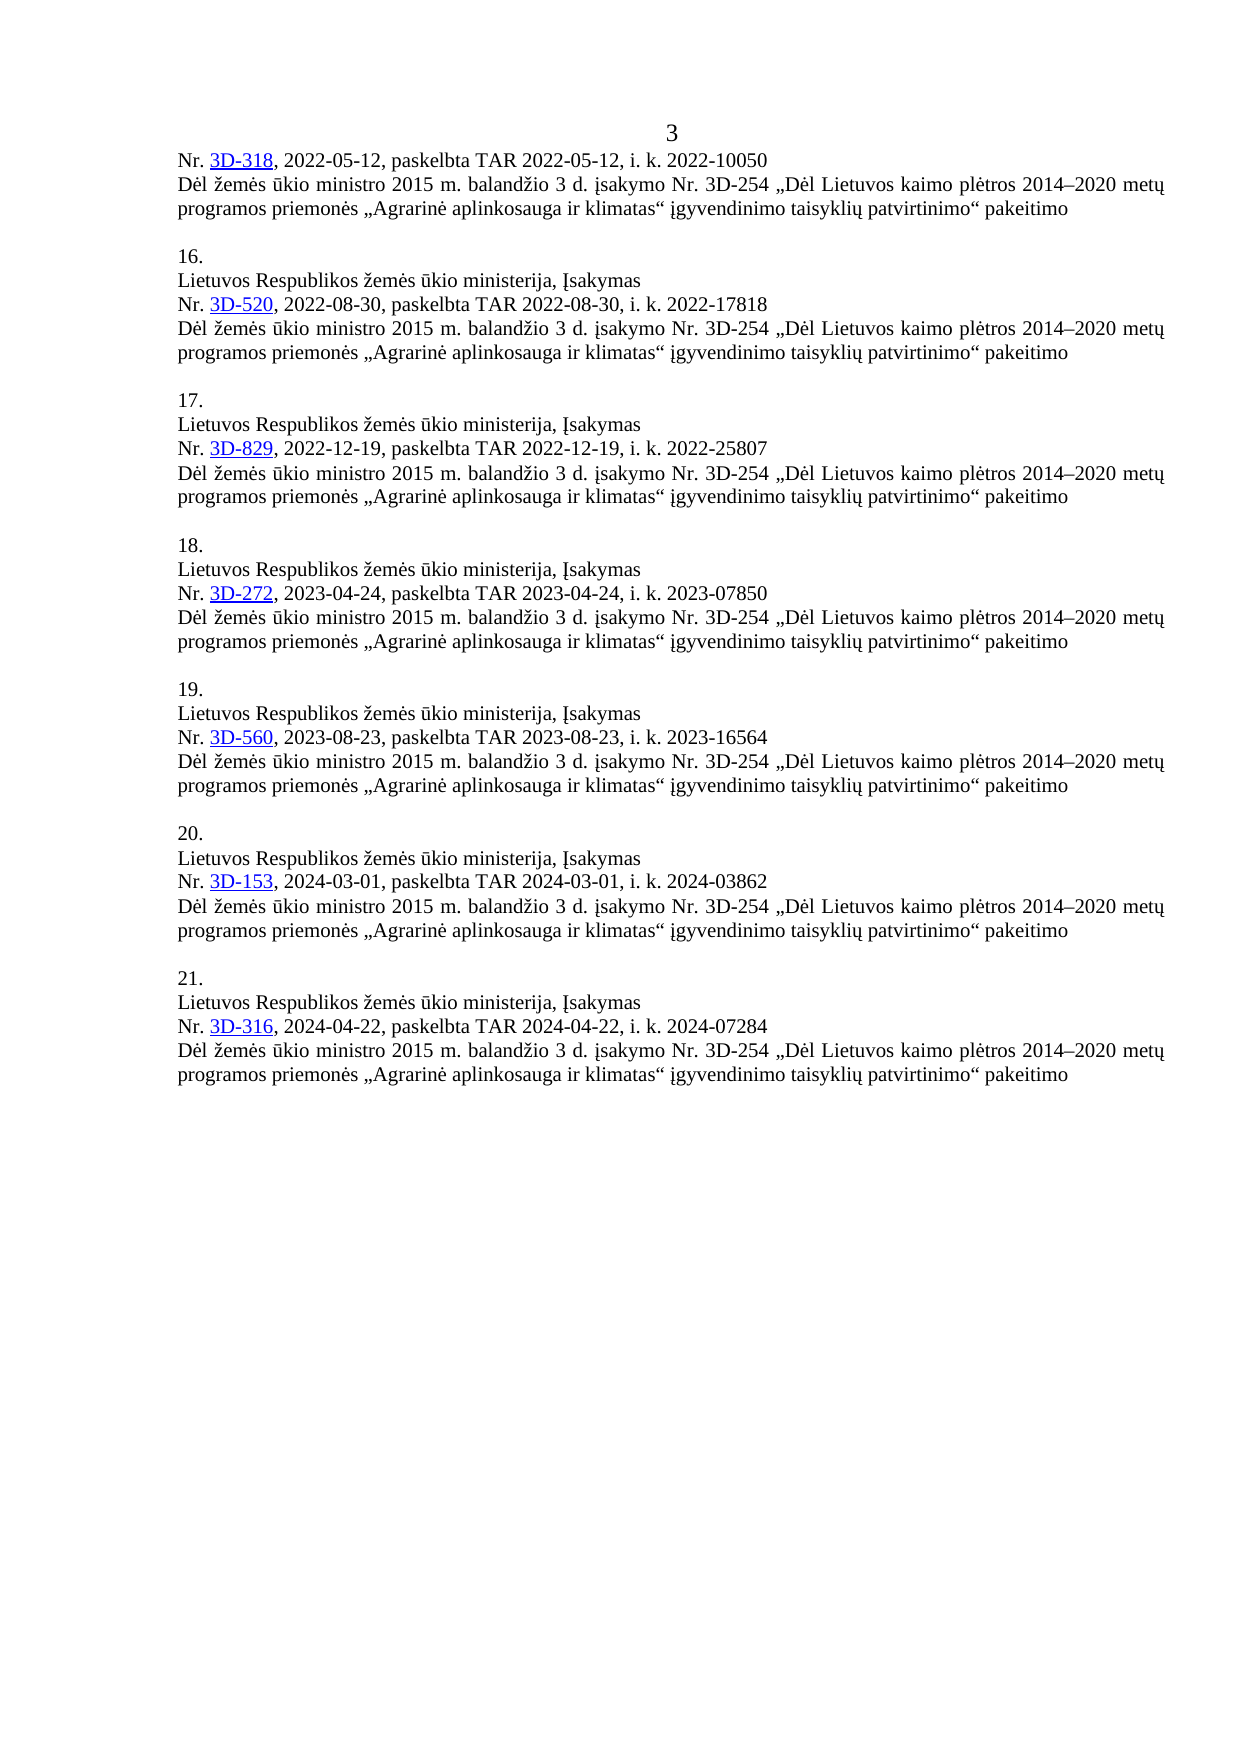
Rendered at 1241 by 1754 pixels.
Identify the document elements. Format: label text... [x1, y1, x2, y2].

text 21. [177, 966, 1166, 990]
text Dėl žemės ūkio ministro 2015 m. balandžio 3 d. įsakymo Nr. 3D-254 „Dėl Lietuvos kaimo plėtros 2014–2020 metų programos priemonės „Agrarinė aplinkosauga ir klimatas“ įgyvendinimo taisyklių patvirtinimo“ pakeitimo [177, 749, 1166, 797]
text 19. [177, 677, 1166, 701]
text Dėl žemės ūkio ministro 2015 m. balandžio 3 d. įsakymo Nr. 3D-254 „Dėl Lietuvos kaimo plėtros 2014–2020 metų programos priemonės „Agrarinė aplinkosauga ir klimatas“ įgyvendinimo taisyklių patvirtinimo“ pakeitimo [177, 172, 1166, 220]
text 17. [177, 388, 1166, 412]
text Dėl žemės ūkio ministro 2015 m. balandžio 3 d. įsakymo Nr. 3D-254 „Dėl Lietuvos kaimo plėtros 2014–2020 metų programos priemonės „Agrarinė aplinkosauga ir klimatas“ įgyvendinimo taisyklių patvirtinimo“ pakeitimo [177, 1038, 1166, 1086]
text Nr. 3D-153, 2024-03-01, paskelbta TAR 2024-03-01, i. k. 2024-03862 [177, 869, 1166, 893]
text 16. [177, 244, 1166, 268]
text Nr. 3D-318, 2022-05-12, paskelbta TAR 2022-05-12, i. k. 2022-10050 [177, 148, 1166, 172]
text Lietuvos Respublikos žemės ūkio ministerija, Įsakymas [177, 701, 1166, 725]
text Nr. 3D-272, 2023-04-24, paskelbta TAR 2023-04-24, i. k. 2023-07850 [177, 581, 1166, 605]
text 18. [177, 533, 1166, 557]
text Dėl žemės ūkio ministro 2015 m. balandžio 3 d. įsakymo Nr. 3D-254 „Dėl Lietuvos kaimo plėtros 2014–2020 metų programos priemonės „Agrarinė aplinkosauga ir klimatas“ įgyvendinimo taisyklių patvirtinimo“ pakeitimo [177, 460, 1166, 508]
text Lietuvos Respublikos žemės ūkio ministerija, Įsakymas [177, 557, 1166, 581]
text 20. [177, 821, 1166, 845]
text Nr. 3D-829, 2022-12-19, paskelbta TAR 2022-12-19, i. k. 2022-25807 [177, 436, 1166, 460]
text Nr. 3D-316, 2024-04-22, paskelbta TAR 2024-04-22, i. k. 2024-07284 [177, 1014, 1166, 1038]
text Lietuvos Respublikos žemės ūkio ministerija, Įsakymas [177, 845, 1166, 869]
text Lietuvos Respublikos žemės ūkio ministerija, Įsakymas [177, 990, 1166, 1014]
text Dėl žemės ūkio ministro 2015 m. balandžio 3 d. įsakymo Nr. 3D-254 „Dėl Lietuvos kaimo plėtros 2014–2020 metų programos priemonės „Agrarinė aplinkosauga ir klimatas“ įgyvendinimo taisyklių patvirtinimo“ pakeitimo [177, 316, 1166, 364]
text Nr. 3D-520, 2022-08-30, paskelbta TAR 2022-08-30, i. k. 2022-17818 [177, 292, 1166, 316]
text Lietuvos Respublikos žemės ūkio ministerija, Įsakymas [177, 268, 1166, 292]
text Dėl žemės ūkio ministro 2015 m. balandžio 3 d. įsakymo Nr. 3D-254 „Dėl Lietuvos kaimo plėtros 2014–2020 metų programos priemonės „Agrarinė aplinkosauga ir klimatas“ įgyvendinimo taisyklių patvirtinimo“ pakeitimo [177, 605, 1166, 653]
text Lietuvos Respublikos žemės ūkio ministerija, Įsakymas [177, 412, 1166, 436]
text Nr. 3D-560, 2023-08-23, paskelbta TAR 2023-08-23, i. k. 2023-16564 [177, 725, 1166, 749]
text Dėl žemės ūkio ministro 2015 m. balandžio 3 d. įsakymo Nr. 3D-254 „Dėl Lietuvos kaimo plėtros 2014–2020 metų programos priemonės „Agrarinė aplinkosauga ir klimatas“ įgyvendinimo taisyklių patvirtinimo“ pakeitimo [177, 893, 1166, 942]
